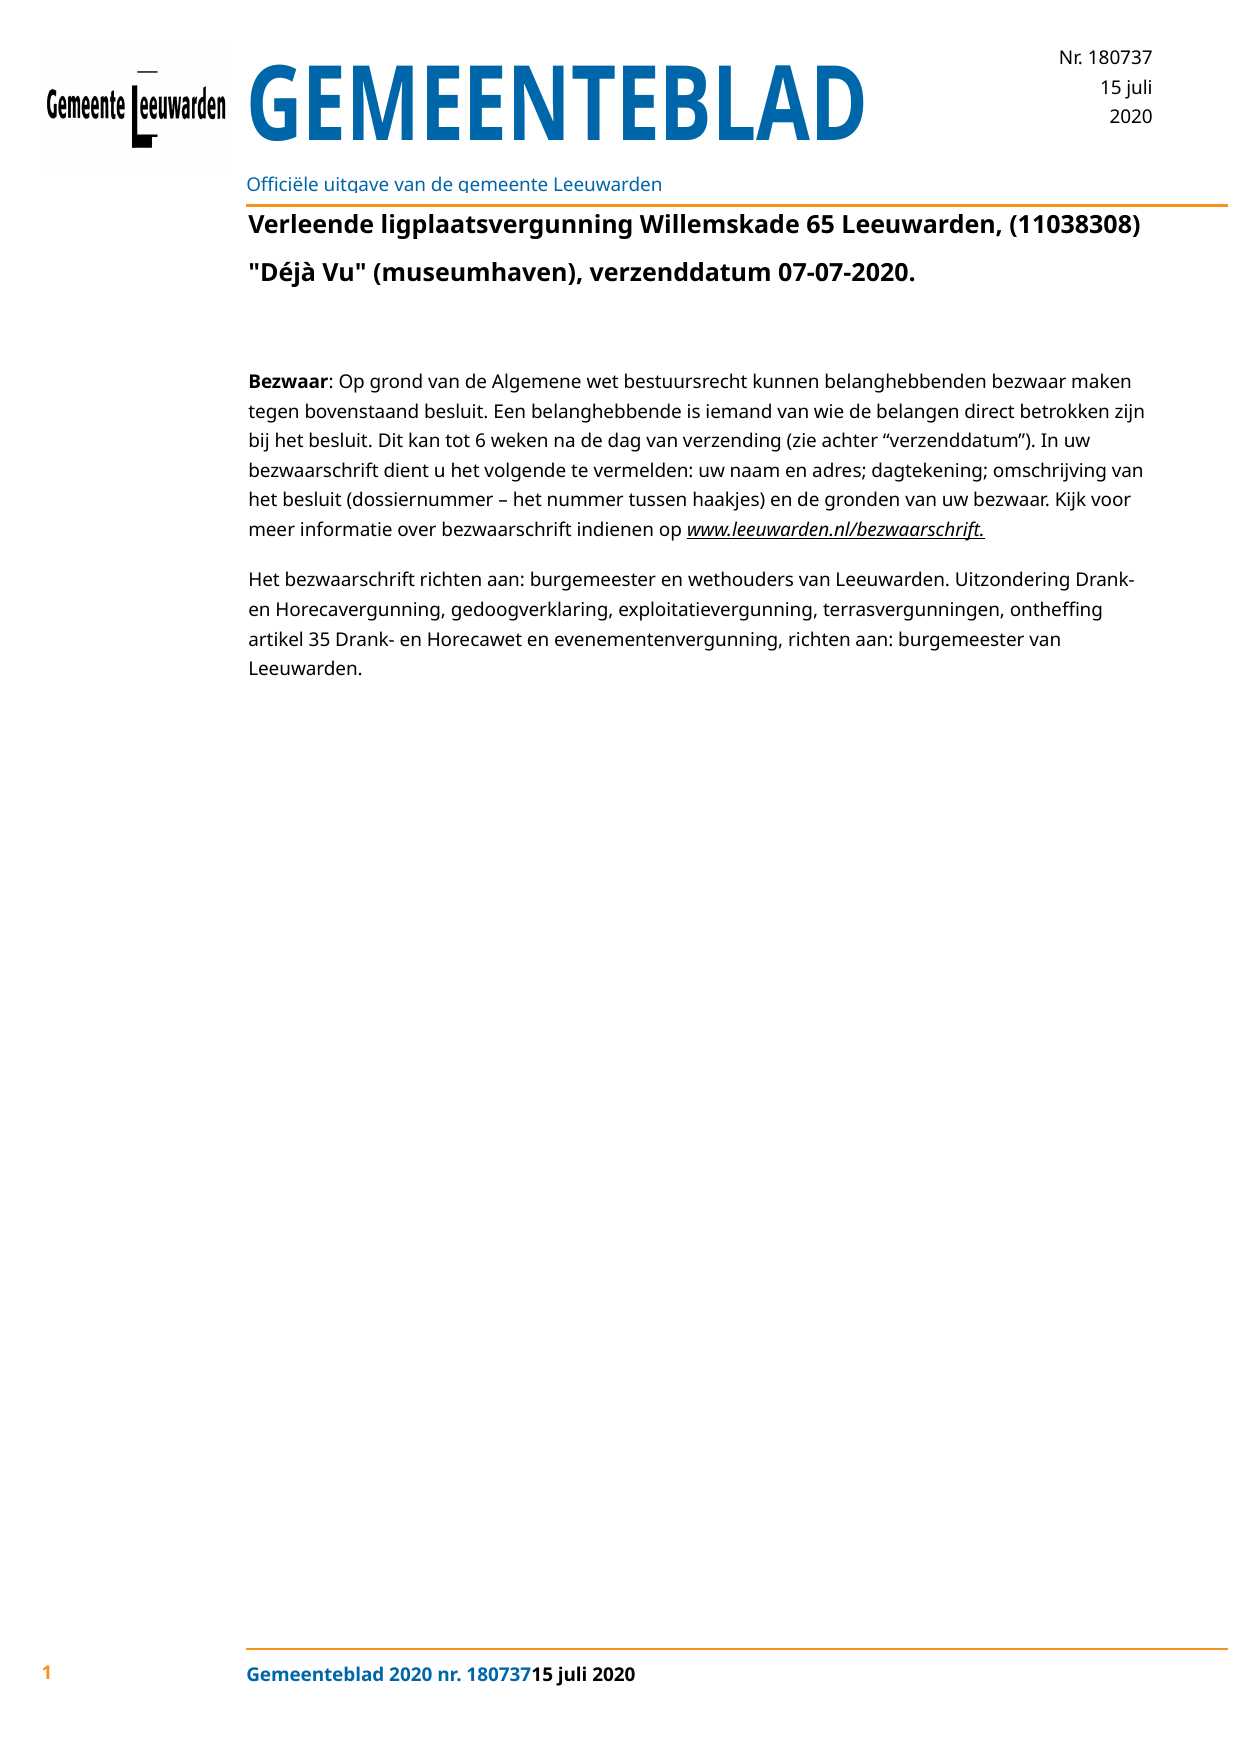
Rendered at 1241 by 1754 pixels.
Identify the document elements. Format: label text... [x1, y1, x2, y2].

picture [41, 47, 231, 172]
text Verleende ligplaatsvergunning Willemskade 65 Leeuwarden, (11038308) "Déjà Vu" (museumhaven), verzenddatum 07-07-2020. [248, 207, 1152, 288]
text Bezwaar: Op grond van de Algemene wet bestuursrecht kunnen belanghebbenden bezwaar maken tegen bovenstaand besluit. Een belanghebbende is iemand van wie de belangen direct betrokken zijn bij het besluit. Dit kan tot 6 weken na de dag van verzending (zie achter “verzenddatum”). In uw bezwaarschrift dient u het volgende te vermelden: uw naam en adres; dagtekening; omschrijving van het besluit (dossiernummer – het nummer tussen haakjes) en de gronden van uw bezwaar. Kijk voor meer informatie over bezwaarschrift indienen op www.leeuwarden.nl/bezwaarschrift. [248, 368, 1152, 542]
text Het bezwaarschrift richten aan: burgemeester en wethouders van Leeuwarden. Uitzondering Drank- en Horecavergunning, gedoogverklaring, exploitatievergunning, terrasvergunningen, ontheffing artikel 35 Drank- en Horecawet en evenementenvergunning, richten aan: burgemeester van Leeuwarden. [248, 567, 1152, 681]
